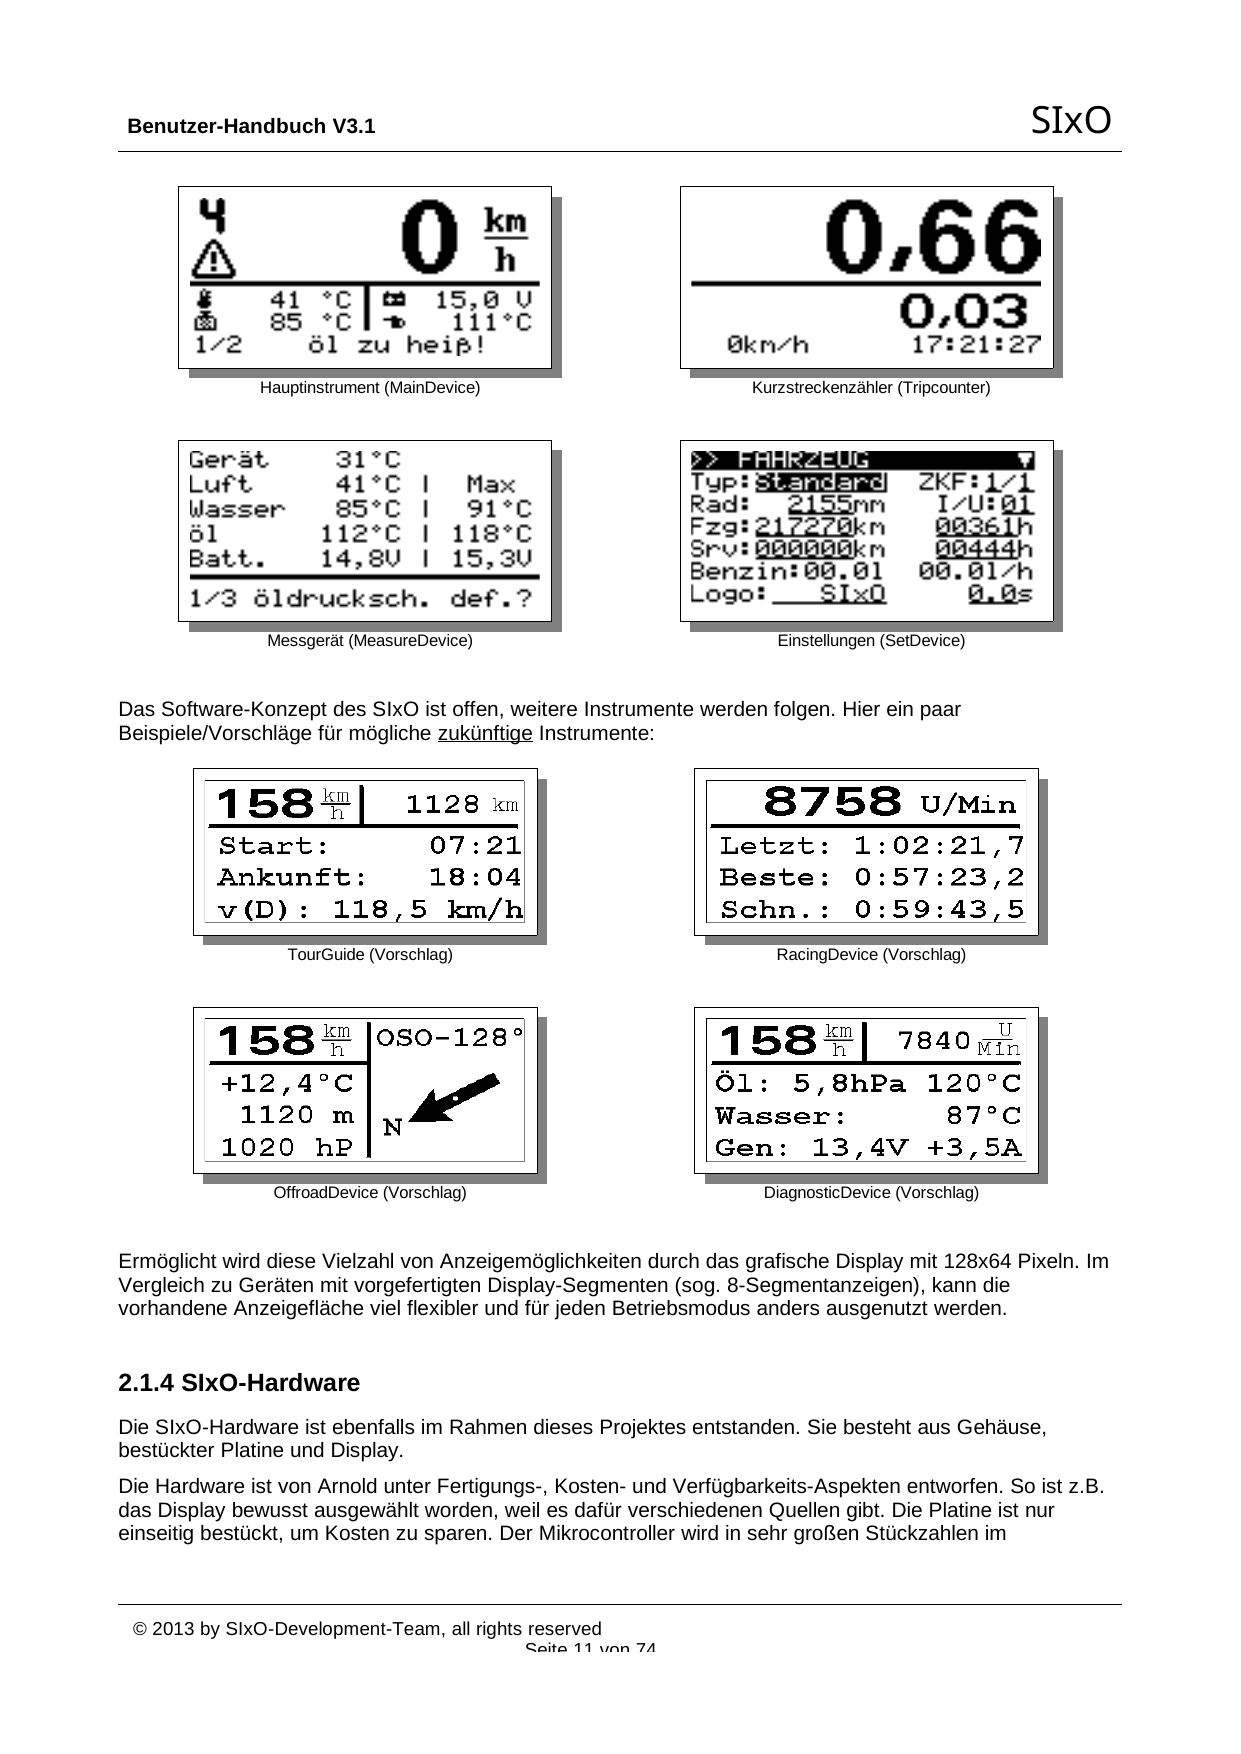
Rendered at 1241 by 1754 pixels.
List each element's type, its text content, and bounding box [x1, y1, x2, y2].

subtitle SIxO-Hardware [118, 1369, 1122, 1397]
picture [204, 780, 525, 923]
picture [691, 451, 1041, 610]
table_cell [621, 1001, 1122, 1208]
table_header [120, 180, 621, 434]
picture [204, 1018, 525, 1162]
table_cell [120, 1001, 621, 1208]
picture [190, 198, 540, 356]
table_header [120, 762, 621, 1001]
picture [706, 1018, 1027, 1162]
table_cell [120, 434, 621, 656]
text Die Hardware ist von Arnold unter Fertigungs-, Kosten- und Verfügbarkeits-Aspekten entworfen. So ist z.B. das Display bewusst ausgewählt worden, weil es dafür verschiedenen Quellen gibt. Die Platine ist nur einseitig bestückt, um Kosten zu sparen. Der Mikrocontroller wird in sehr großen Stückzahlen im [118, 1475, 1122, 1545]
table_header [621, 762, 1122, 1001]
text Die SIxO-Hardware ist ebenfalls im Rahmen dieses Projektes entstanden. Sie besteht aus Gehäuse, bestückter Platine und Display. [118, 1415, 1122, 1462]
text Das Software-Konzept des SIxO ist offen, weitere Instrumente werden folgen. Hier ein paar Beispiele/Vorschläge für mögliche zukünftige Instrumente: [118, 697, 1122, 744]
picture [190, 451, 540, 610]
text Ermöglicht wird diese Vielzahl von Anzeigemöglichkeiten durch das grafische Display mit 128x64 Pixeln. Im Vergleich zu Geräten mit vorgefertigten Display-Segmenten (sog. 8-Segmentanzeigen), kann die vorhandene Anzeigefläche viel flexibler und für jeden Betriebsmodus anders ausgenutzt werden. [118, 1250, 1122, 1320]
picture [706, 780, 1027, 923]
table_cell [621, 434, 1122, 656]
picture [691, 198, 1041, 356]
table_header [621, 180, 1122, 434]
